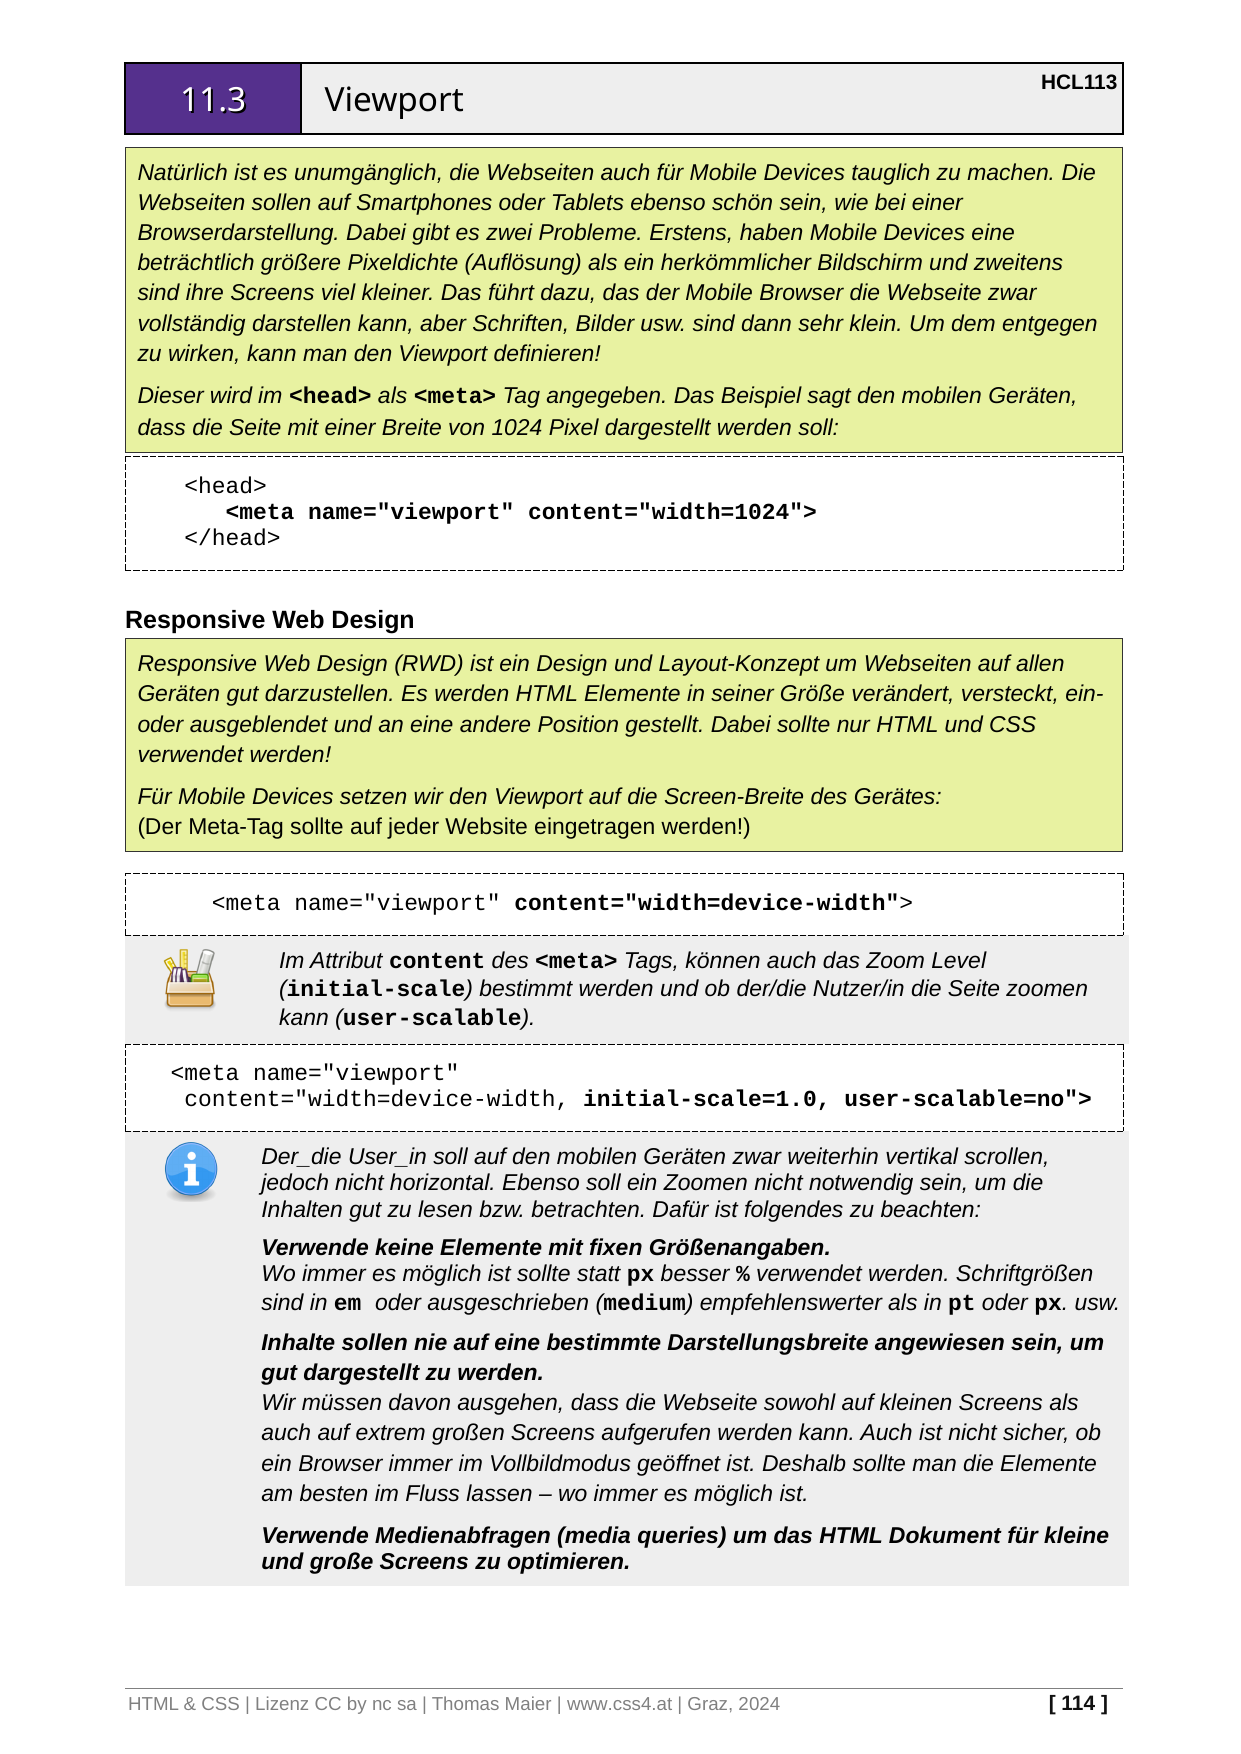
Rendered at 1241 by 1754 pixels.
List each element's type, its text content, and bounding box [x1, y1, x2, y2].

table_header HCL113 [888, 64, 1122, 133]
table_header [125, 935, 255, 1044]
text Natürlich ist es unumgänglich, die Webseiten auch für Mobile Devices tauglich zu machen. Die Webseiten sollen auf Smartphones oder Tablets ebenso schön sein, wie bei einer Browserdarstellung. Dabei gibt es zwei Probleme. Erstens, haben Mobile Devices eine beträchtlich größere Pixeldichte (Auflösung) als ein herkömmlicher Bildschirm und zweitens sind ihre Screens viel kleiner. Das führt dazu, das der Mobile Browser die Webseite zwar vollständig darstellen kann, aber Schriften, Bilder usw. sind dann sehr klein. Um dem entgegen zu wirken, kann man den Viewport definieren! [126, 148, 1122, 366]
text <meta name="viewport" content="width=device-width, initial-scale=1.0, user-scalable=no"> [125, 1044, 1123, 1131]
table_header [125, 1131, 255, 1586]
picture [157, 946, 223, 1012]
table_header Viewport [302, 64, 888, 133]
table_header Der_die User_in soll auf den mobilen Geräten zwar weiterhin vertikal scrollen, jedoch nicht horizontal. Ebenso soll ein Zoomen nicht notwendig sein, um die Inhalten gut zu lesen bzw. betrachten. Dafür ist folgendes zu beachten: Verwende keine Elemente mit fixen Größenangaben. Wo immer es möglich ist sollte statt px besser % verwendet werden. Schriftgrößen sind in em oder ausgeschrieben (medium) empfehlenswerter als in pt oder px. usw. Inhalte sollen nie auf eine bestimmte Darstellungsbreite angewiesen sein, um gut dargestellt zu werden. Wir müssen davon ausgehen, dass die Webseite sowohl auf kleinen Screens als auch auf extrem großen Screens aufgerufen werden kann. Auch ist nicht sicher, ob ein Browser immer im Vollbildmodus geöffnet ist. Deshalb sollte man die Elemente am besten im Fluss lassen – wo immer es möglich ist. Verwende Medienabfragen (media queries) um das HTML Dokument für kleine und große Screens zu optimieren. [255, 1131, 1129, 1586]
text <meta name="viewport" content="width=device-width"> [125, 873, 1123, 935]
text Responsive Web Design (RWD) ist ein Design und Layout-Konzept um Webseiten auf allen Geräten gut darzustellen. Es werden HTML Elemente in seiner Größe verändert, versteckt, ein- oder ausgeblendet und an eine andere Position gestellt. Dabei sollte nur HTML und CSS verwendet werden! [126, 639, 1122, 767]
picture [161, 1142, 220, 1202]
text Für Mobile Devices setzen wir den Viewport auf die Screen-Breite des Gerätes: (Der Meta-Tag sollte auf jeder Website eingetragen werden!) [126, 771, 1122, 851]
text Responsive Web Design [125, 605, 1123, 634]
table_header 11.3 [126, 64, 300, 133]
text <head> <meta name="viewport" content="width=1024"> </head> [125, 456, 1123, 570]
text Dieser wird im <head> als <meta> Tag angegeben. Das Beispiel sagt den mobilen Geräten, dass die Seite mit einer Breite von 1024 Pixel dargestellt werden soll: [126, 370, 1122, 452]
table_header Im Attribut content des <meta> Tags, können auch das Zoom Level (initial-scale) bestimmt werden und ob der/die Nutzer/in die Seite zoomen kann (user-scalable). [255, 935, 1129, 1044]
